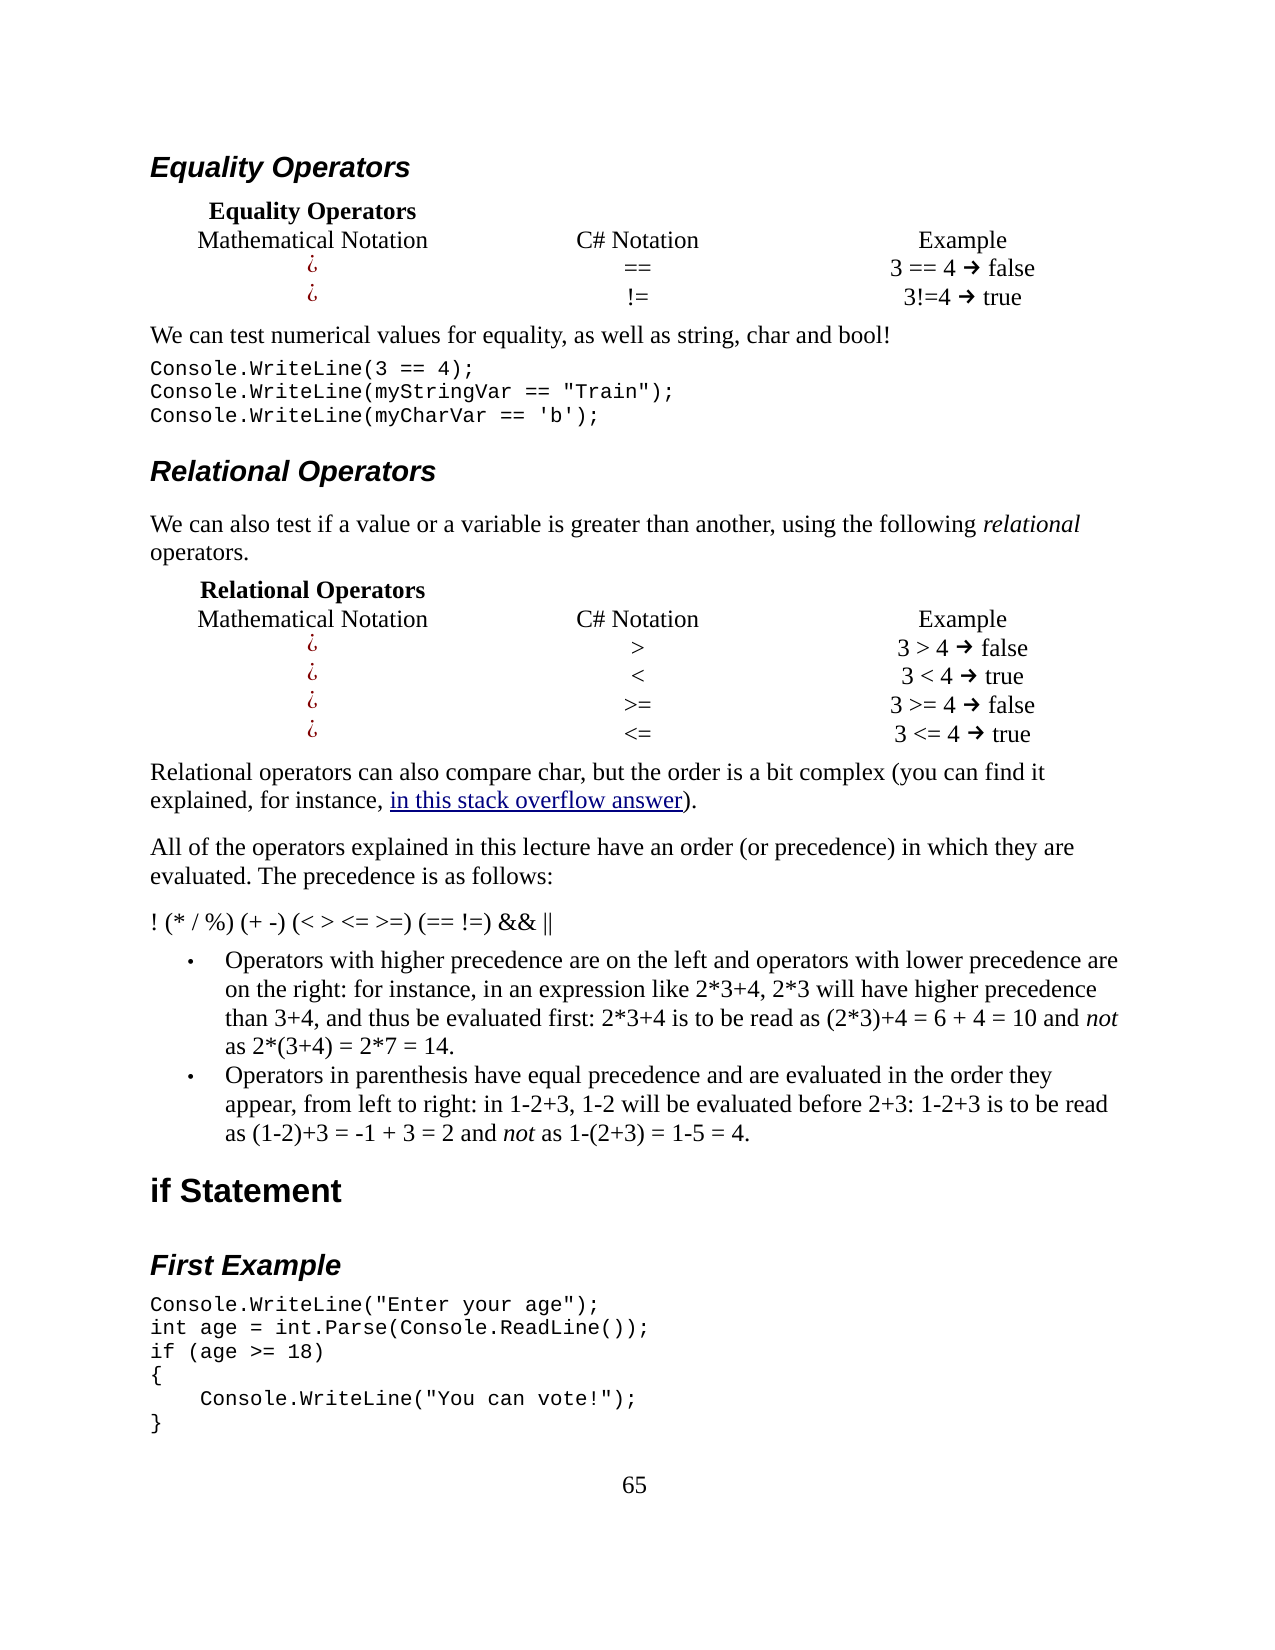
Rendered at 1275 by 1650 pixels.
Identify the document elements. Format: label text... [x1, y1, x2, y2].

subtitle Relational Operators [150, 454, 1125, 487]
table_cell < [475, 661, 800, 690]
table_cell == [475, 254, 800, 282]
list Operators with higher precedence are on the left and operators with lower precedence are on the right: for instance, in an expression like 2*3+4, 2*3 will have higher precedence than 3+4, and thus be evaluated first: 2*3+4 is to be read as (2*3)+4 = 6 + 4 = 10 and not as 2*(3+4) = 2*7 = 14. [187, 945, 1125, 1060]
table_cell [150, 254, 475, 282]
table_cell Example [800, 225, 1125, 253]
table_header [800, 196, 1125, 225]
text if (age >= 18) [150, 1341, 1125, 1364]
table_cell [150, 719, 475, 748]
table_cell 3 < 4 true [800, 661, 1125, 690]
text ! (* / %) (+ -) (< > <= >=) (== !=) && || [150, 907, 1125, 936]
table_cell 3 >= 4 false [800, 690, 1125, 719]
table_header [475, 196, 800, 225]
table_cell [150, 282, 475, 311]
text We can test numerical values for equality, as well as string, char and bool! [150, 320, 1125, 349]
table_cell > [475, 633, 800, 661]
list Operators in parenthesis have equal precedence and are evaluated in the order they appear, from left to right: in 1-2+3, 1-2 will be evaluated before 2+3: 1-2+3 is to be read as (1-2)+3 = -1 + 3 = 2 and not as 1-(2+3) = 1-5 = 4. [187, 1060, 1125, 1146]
text All of the operators explained in this lecture have an order (or precedence) in which they are evaluated. The precedence is as follows: [150, 832, 1125, 889]
text Relational operators can also compare char, but the order is a bit complex (you can find it explained, for instance, in this stack overflow answer). [150, 757, 1125, 814]
subtitle if Statement [150, 1171, 1125, 1210]
table_cell C# Notation [475, 225, 800, 253]
table_cell Example [800, 604, 1125, 633]
text Console.WriteLine(3 == 4); [150, 358, 1125, 381]
table_cell 3!=4 true [800, 282, 1125, 311]
table_cell 3 == 4 false [800, 254, 1125, 282]
table_cell 3 <= 4 true [800, 719, 1125, 748]
subtitle First Example [150, 1247, 1125, 1281]
table_cell Mathematical Notation [150, 225, 475, 253]
table_cell C# Notation [475, 604, 800, 633]
table_cell [150, 661, 475, 690]
table_header Relational Operators [150, 575, 475, 604]
text Console.WriteLine("You can vote!"); [150, 1388, 1125, 1412]
table_cell != [475, 282, 800, 311]
table_header [800, 575, 1125, 604]
subtitle Equality Operators [150, 150, 1125, 183]
table_cell Mathematical Notation [150, 604, 475, 633]
text Console.WriteLine("Enter your age"); [150, 1293, 1125, 1317]
text int age = int.Parse(Console.ReadLine()); [150, 1317, 1125, 1341]
table_cell 3 > 4 false [800, 633, 1125, 661]
text Console.WriteLine(myStringVar == "Train"); [150, 381, 1125, 405]
table_header [475, 575, 800, 604]
table_cell [150, 633, 475, 661]
text { [150, 1364, 1125, 1388]
table_cell <= [475, 719, 800, 748]
table_header Equality Operators [150, 196, 475, 225]
table_cell [150, 690, 475, 719]
text Console.WriteLine(myCharVar == 'b'); [150, 405, 1125, 429]
text } [150, 1412, 1125, 1435]
table_cell >= [475, 690, 800, 719]
text We can also test if a value or a variable is greater than another, using the following relational operators. [150, 509, 1125, 566]
